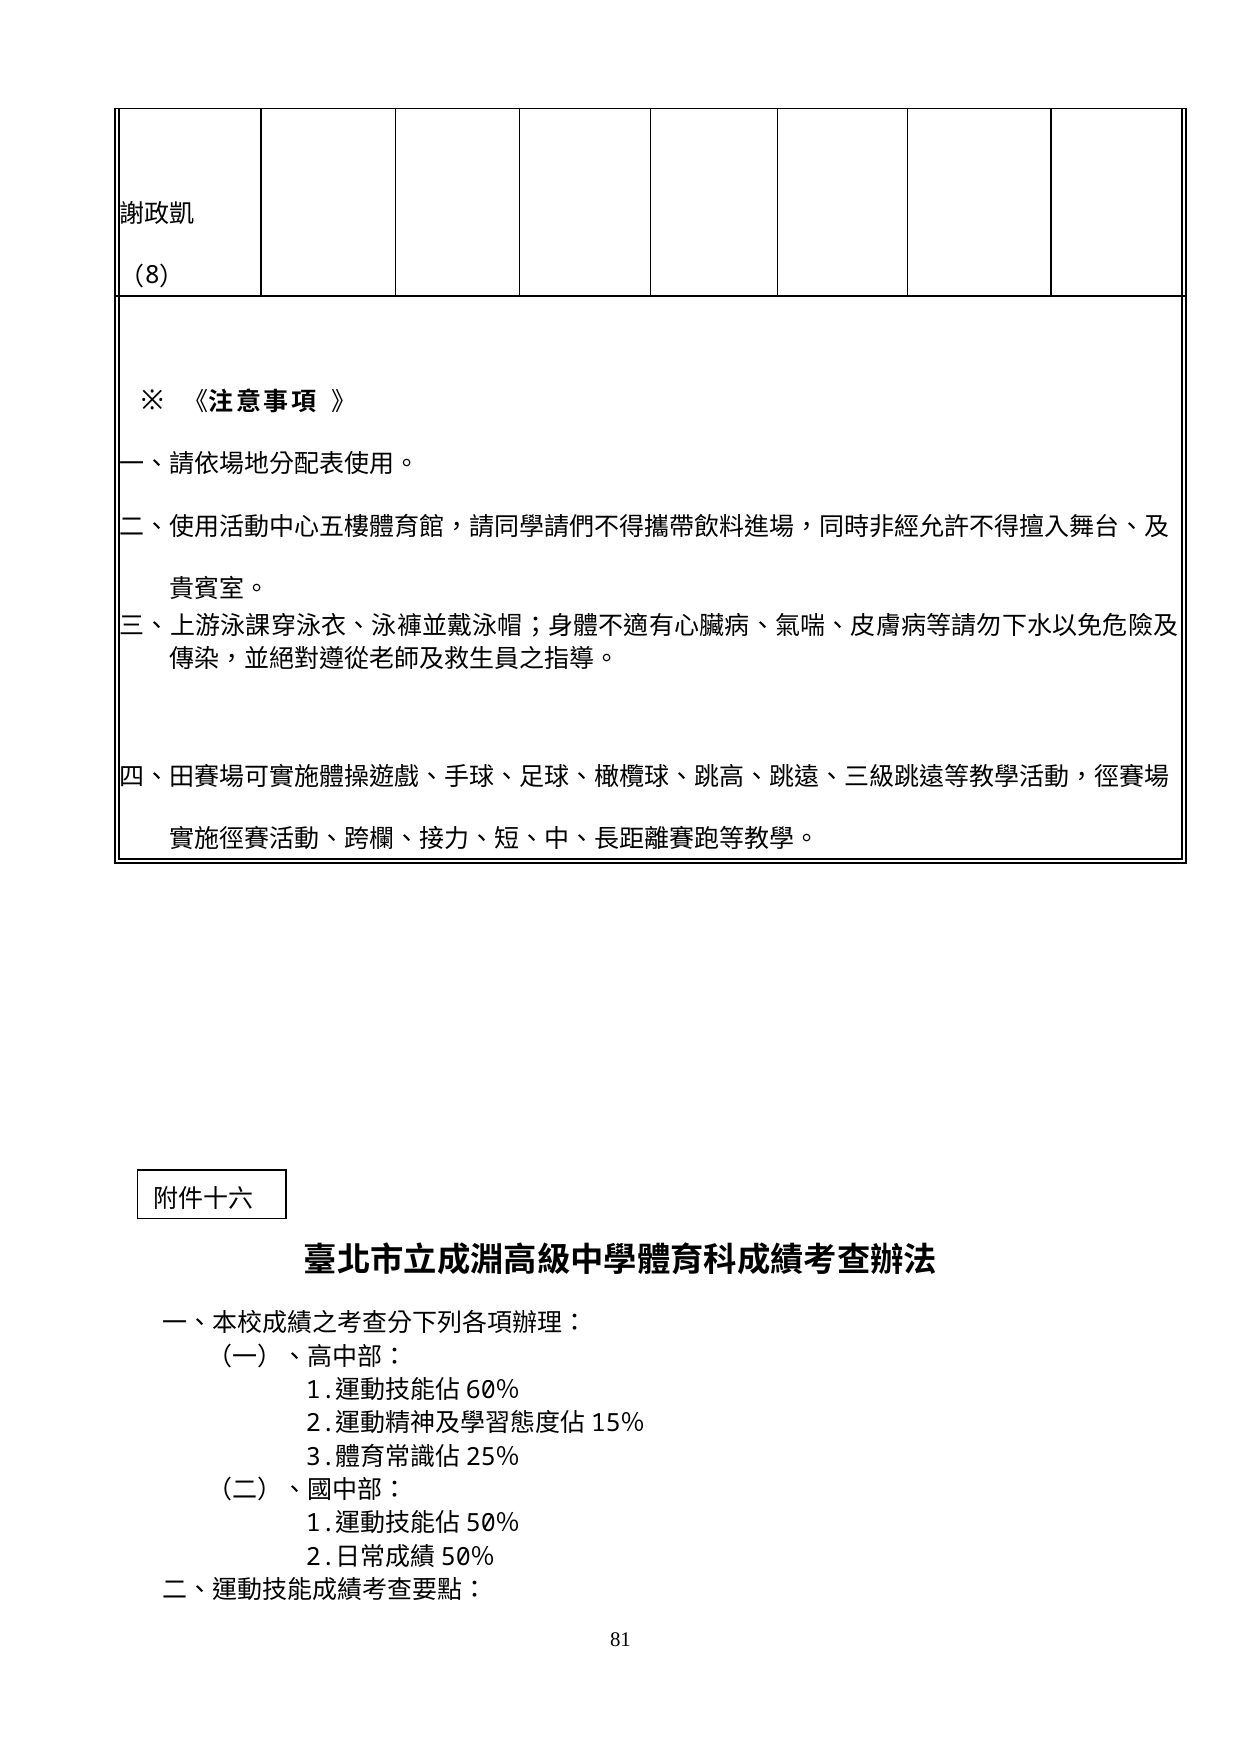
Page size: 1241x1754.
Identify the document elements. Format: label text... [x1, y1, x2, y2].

text 一、本校成績之考查分下列各項辦理： [162, 1305, 1122, 1338]
table_cell [651, 109, 777, 295]
text 臺北市立成淵高級中學體育科成績考查辦法 [118, 1233, 1122, 1281]
table_cell [1052, 109, 1181, 295]
table_cell [908, 109, 1050, 295]
table_cell [520, 109, 650, 295]
text （一）、高中部： [207, 1338, 1122, 1372]
table_cell [778, 109, 907, 295]
text 1.運動技能佔60％ [268, 1372, 1122, 1405]
table_cell ※ 《注意事項 》 一、請依場地分配表使用。 二、使用活動中心五樓體育館，請同學請們不得攜帶飲料進場，同時非經允許不得擅入舞台、及貴賓室。 三、上游泳課穿泳衣、泳褲並戴泳帽；身體不適有心臟病、氣喘、皮膚病等請勿下水以免危險及傳染，並絕對遵從老師及救生員之指導。 四、田賽場可實施體操遊戲、手球、足球、橄欖球、跳高、跳遠、三級跳遠等教學活動，徑賽場實施徑賽活動、跨欄、接力、短、中、長距離賽跑等教學。 [120, 297, 1181, 858]
text 附件十六 [153, 1178, 270, 1210]
table_cell [396, 109, 519, 295]
text （二）、國中部： [207, 1472, 1122, 1505]
text 1.運動技能佔50％ [268, 1505, 1122, 1538]
text 3.體育常識佔25％ [268, 1438, 1122, 1472]
text 2.日常成績50％ [268, 1538, 1122, 1572]
table_cell 謝政凱（8） [120, 109, 260, 295]
text 2.運動精神及學習態度佔15％ [268, 1405, 1122, 1438]
text 二、運動技能成績考查要點： [162, 1572, 1122, 1605]
table_cell [262, 109, 395, 295]
